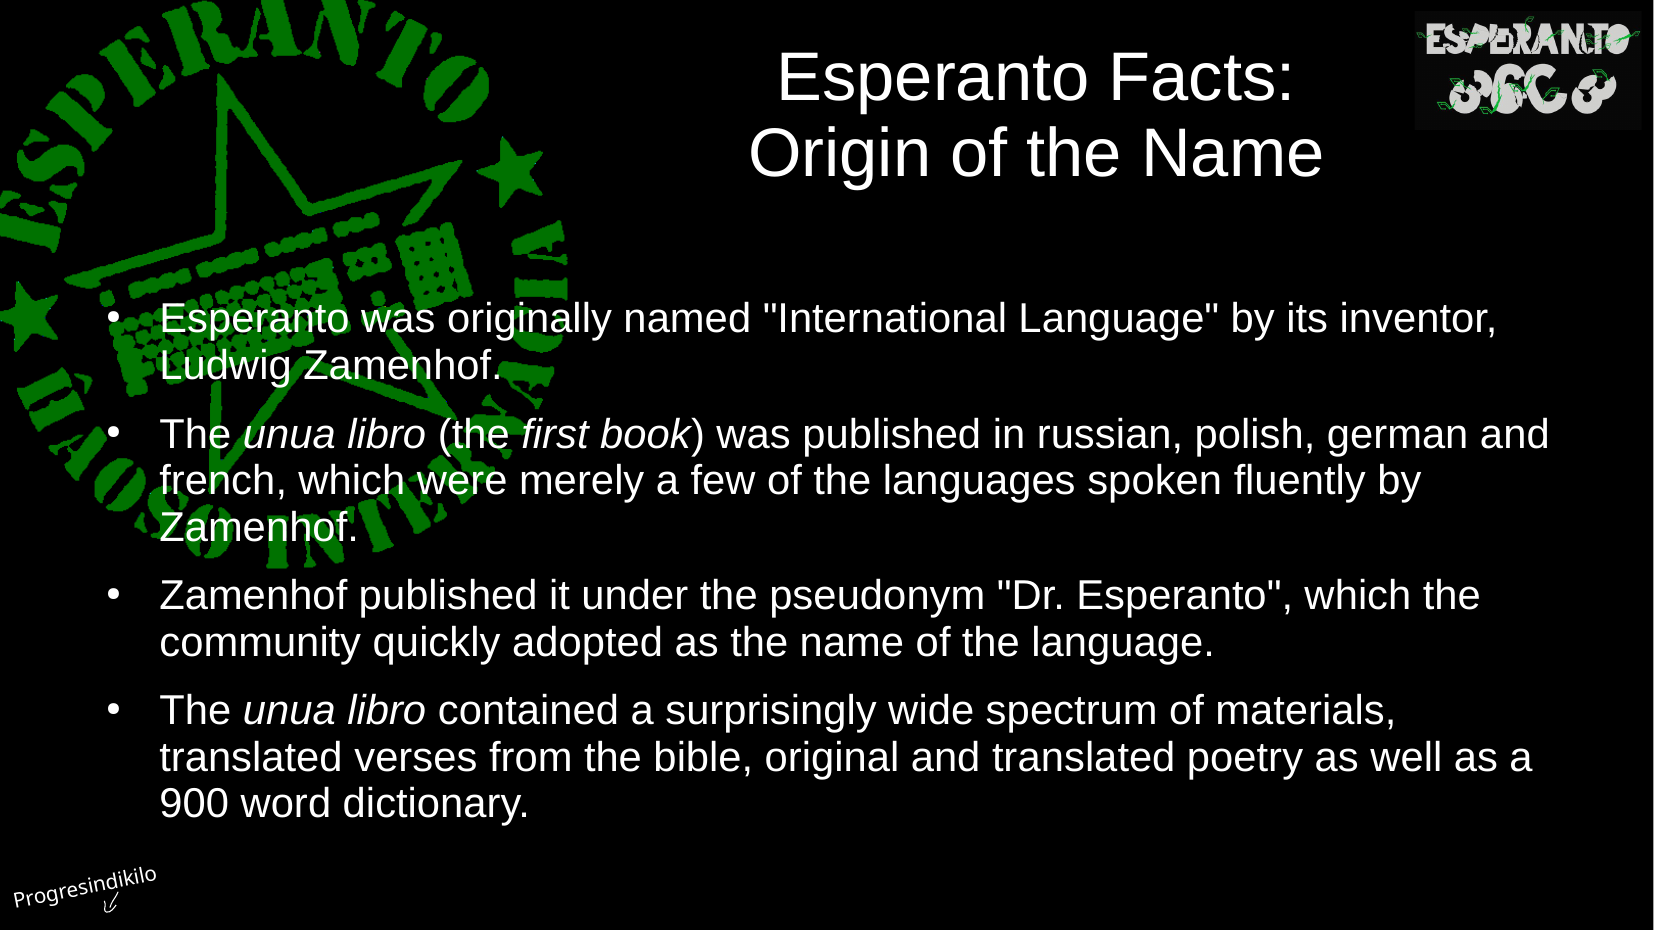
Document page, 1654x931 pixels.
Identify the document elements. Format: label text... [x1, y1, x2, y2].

picture [1414, 11, 1642, 130]
list Esperanto was originally named "International Language" by its inventor, Ludwig Zamenhof. The unua libro (the first book) was published in russian, polish, german and french, which were merely a few of the languages spoken fluently by Zamenhof. Zamenhof published it under the pseudonym "Dr. Esperanto", which the community quickly adopted as the name of the language. The unua libro contained a surprisingly wide spectrum of materials, translated verses from the bible, original and translated poetry as well as a 900 word dictionary. [88, 295, 1571, 886]
picture [0, 0, 591, 591]
title Esperanto Facts: Origin of the Name [501, 37, 1571, 193]
